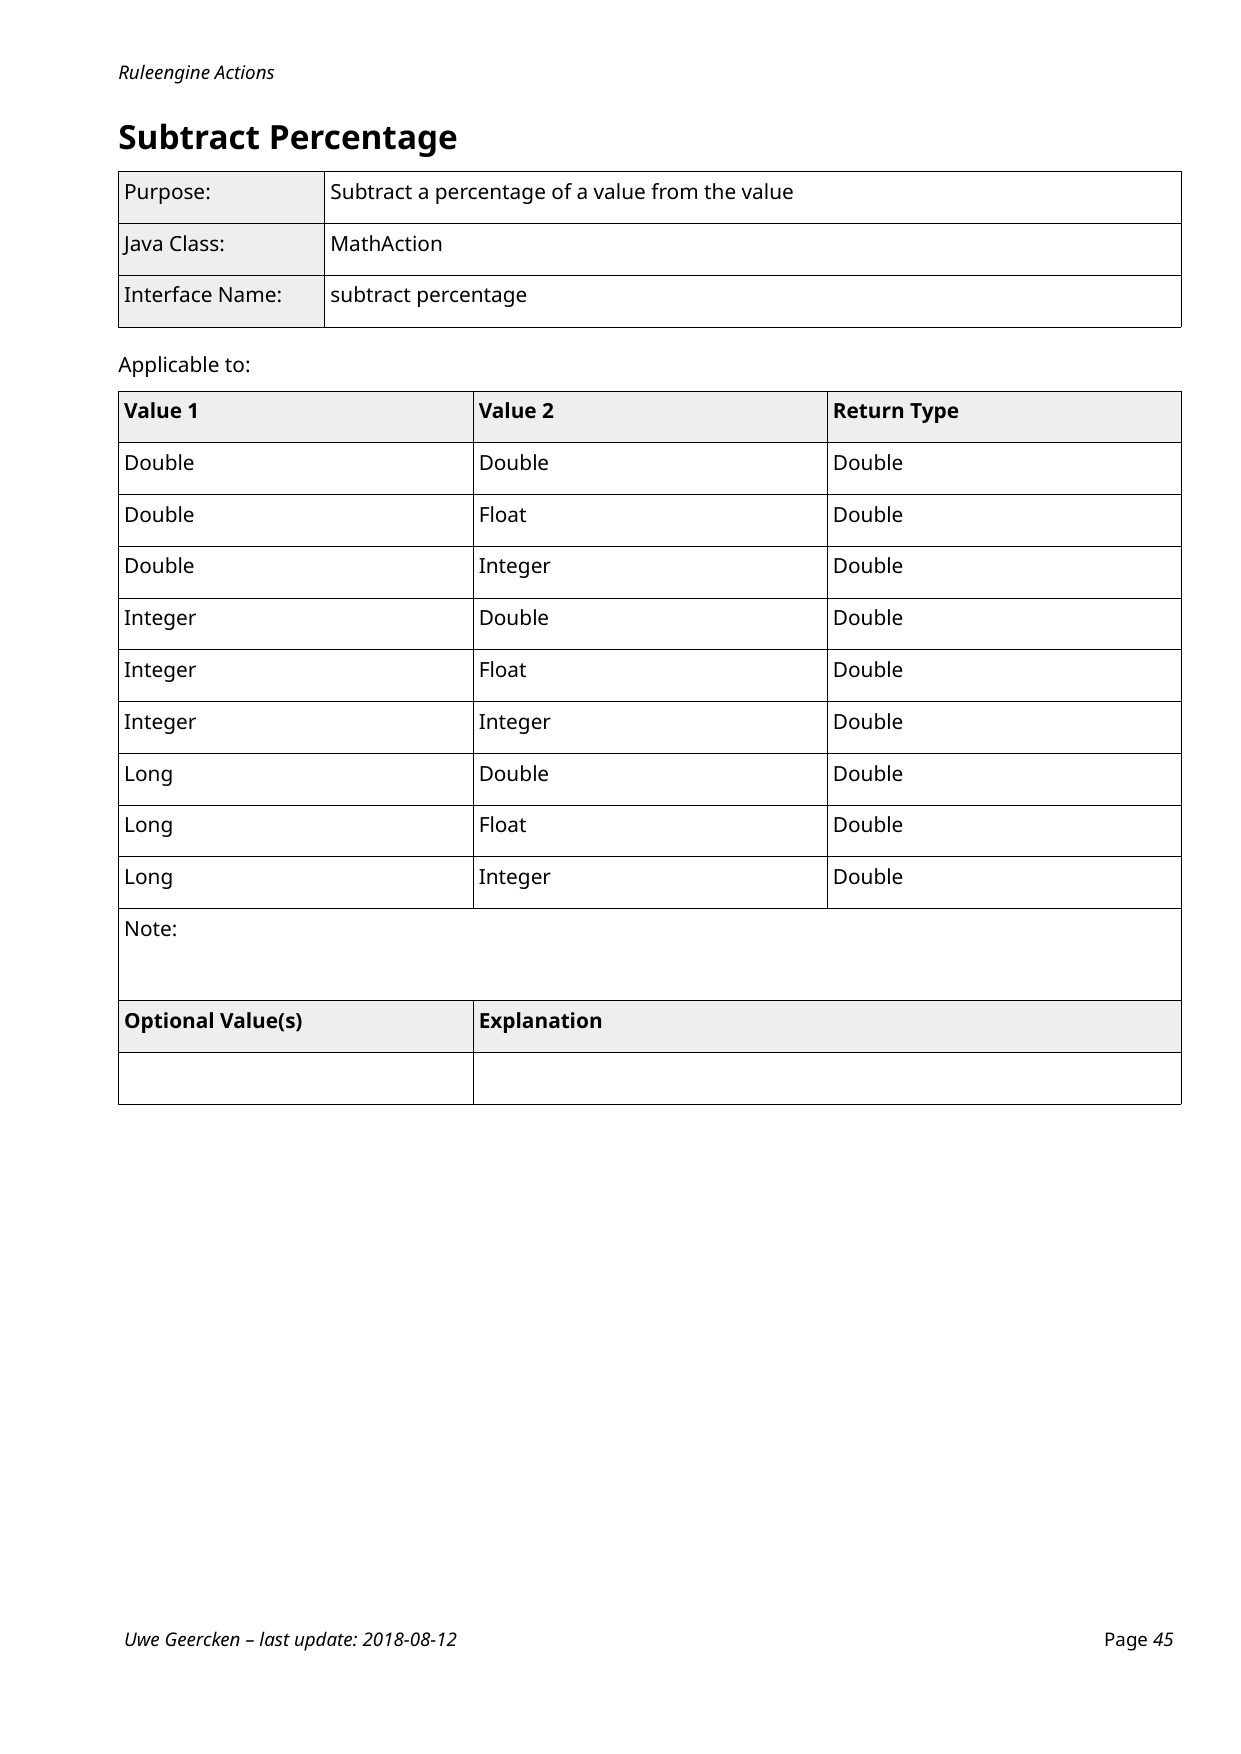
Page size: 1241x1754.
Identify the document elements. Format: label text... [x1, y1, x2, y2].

table_header Purpose: [119, 172, 324, 223]
table_cell Long [119, 806, 473, 856]
table_cell Note: [119, 909, 1181, 1000]
table_cell Float [474, 806, 827, 856]
table_cell Double [828, 857, 1181, 908]
text Subtract Percentage [118, 114, 1181, 159]
table_cell Double [119, 495, 473, 546]
table_cell Integer [119, 599, 473, 649]
table_cell Double [828, 650, 1181, 701]
table_cell [119, 1053, 473, 1104]
table_cell Double [119, 547, 473, 598]
table_cell Long [119, 857, 473, 908]
table_cell Double [474, 754, 827, 805]
table_cell Double [828, 702, 1181, 753]
table_cell Interface Name: [119, 276, 324, 327]
table_cell Integer [474, 547, 827, 598]
table_cell Double [828, 547, 1181, 598]
table_cell Integer [474, 857, 827, 908]
table_cell Double [828, 443, 1181, 494]
table_cell Double [828, 754, 1181, 805]
table_cell Float [474, 650, 827, 701]
table_cell Double [828, 806, 1181, 856]
table_cell Double [828, 495, 1181, 546]
text Applicable to: [118, 350, 1181, 379]
table_cell Optional Value(s) [119, 1001, 473, 1052]
table_cell Integer [119, 702, 473, 753]
table_cell Integer [474, 702, 827, 753]
table_cell Integer [119, 650, 473, 701]
table_cell Double [474, 443, 827, 494]
table_cell Long [119, 754, 473, 805]
table_header Value 2 [474, 392, 827, 442]
table_header Value 1 [119, 392, 473, 442]
table_cell subtract percentage [325, 276, 1181, 327]
table_cell Double [119, 443, 473, 494]
table_header Return Type [828, 392, 1181, 442]
table_cell [474, 1053, 1181, 1104]
table_cell Float [474, 495, 827, 546]
table_cell Double [474, 599, 827, 649]
table_cell MathAction [325, 224, 1181, 275]
table_cell Explanation [474, 1001, 1181, 1052]
table_cell Double [828, 599, 1181, 649]
table_header Subtract a percentage of a value from the value [325, 172, 1181, 223]
table_cell Java Class: [119, 224, 324, 275]
